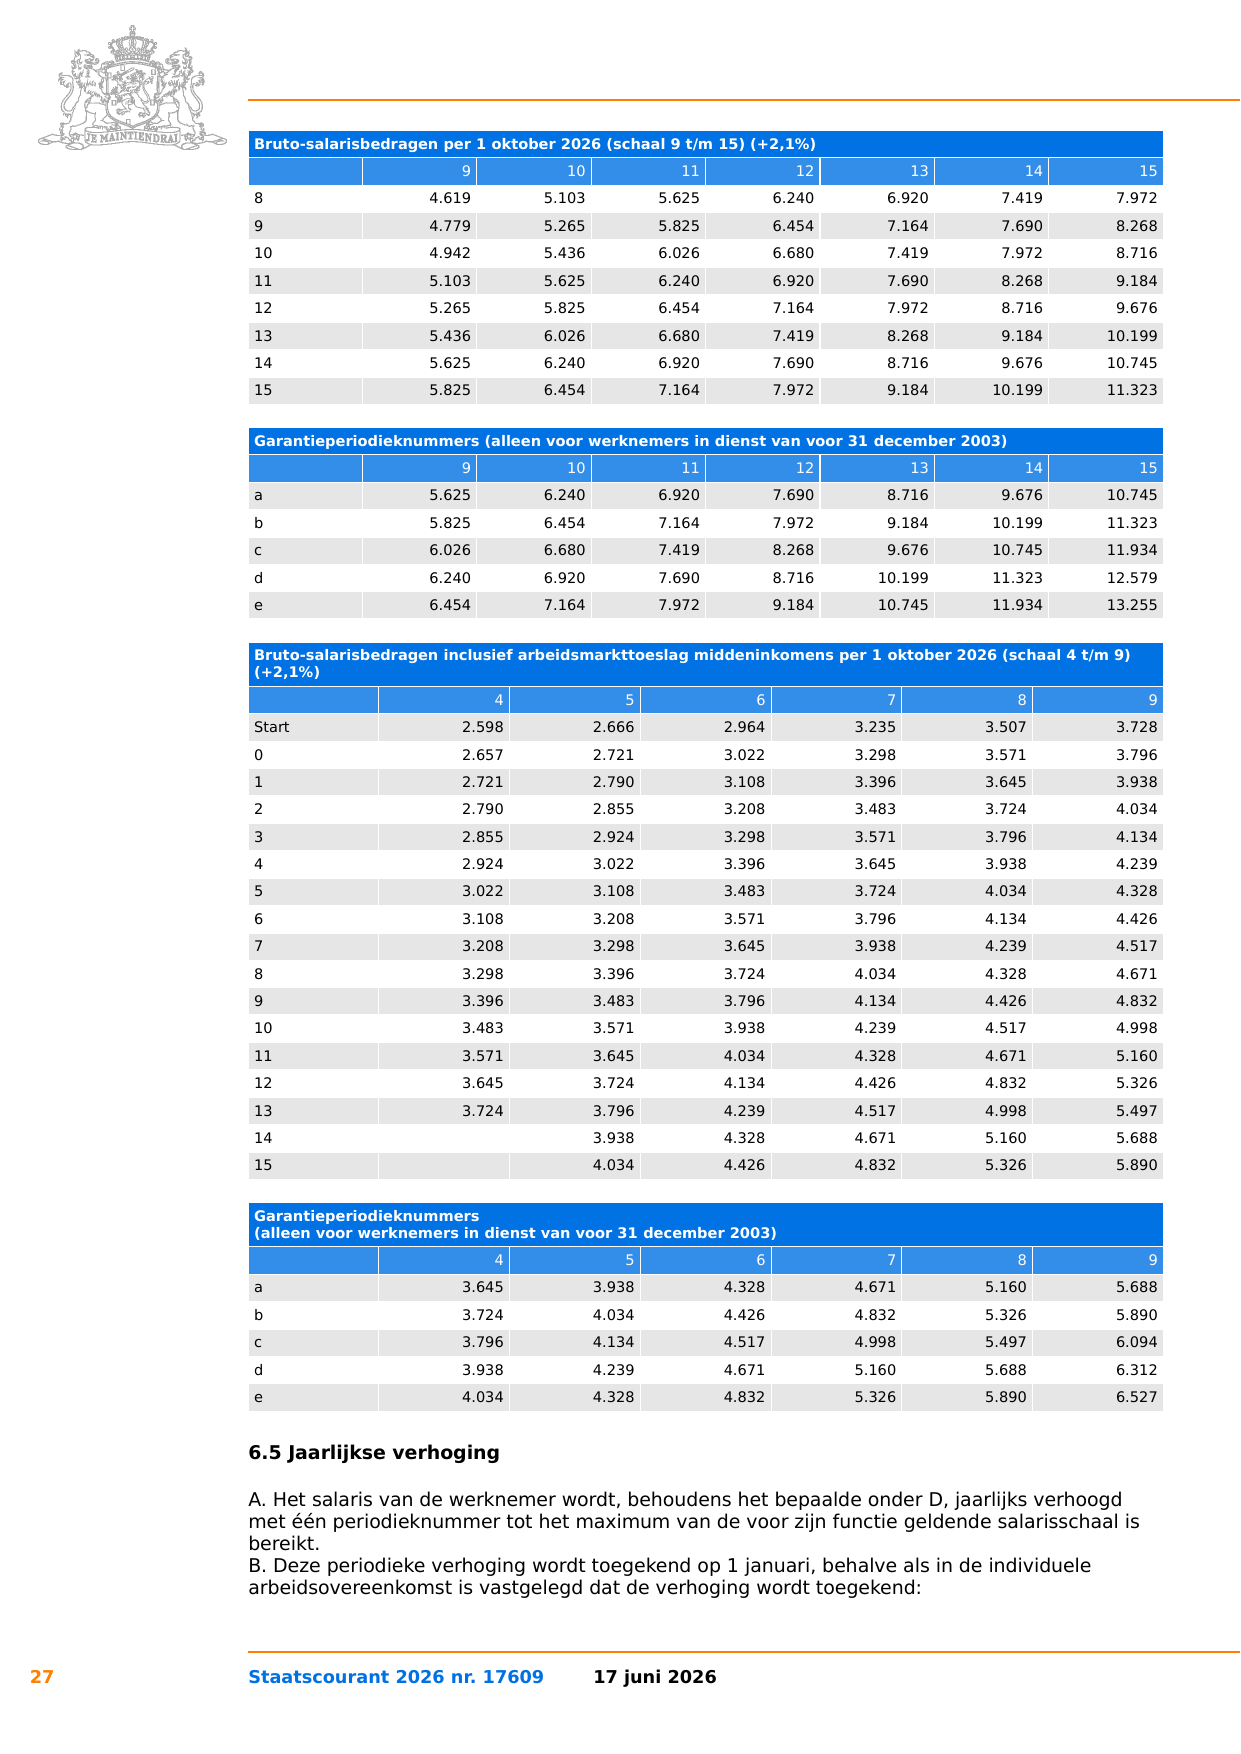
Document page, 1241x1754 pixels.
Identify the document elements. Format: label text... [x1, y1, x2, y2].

table_cell 7.690 [821, 268, 934, 294]
table_cell 6.920 [821, 186, 934, 212]
table_cell 4.671 [641, 1357, 771, 1383]
table_cell 5.103 [477, 186, 591, 212]
table_cell 5.890 [1033, 1302, 1163, 1328]
table_cell 3.571 [641, 906, 771, 932]
table_cell 4.832 [772, 1153, 901, 1179]
table_header Bruto-salarisbedragen per 1 oktober 2026 (schaal 9 t/m 15) (+2,1%) [249, 131, 1163, 157]
table_cell 3.645 [379, 1070, 509, 1097]
table_cell 9.184 [821, 378, 934, 404]
table_cell 5.688 [1033, 1125, 1163, 1152]
table_cell 3.724 [379, 1302, 509, 1328]
table_cell 2.924 [379, 851, 509, 878]
table_cell 2.721 [510, 742, 640, 768]
table_cell 4.328 [641, 1275, 771, 1301]
table_cell 3.022 [641, 742, 771, 768]
table_cell 10.745 [821, 592, 934, 618]
table_cell 4.517 [1033, 934, 1163, 960]
table_cell 8.268 [1049, 213, 1163, 239]
table_cell a [249, 483, 362, 509]
table_cell 6.454 [592, 295, 705, 322]
table_cell 4 [379, 687, 509, 713]
table_cell 3.938 [510, 1125, 640, 1152]
table_cell 4.328 [902, 961, 1032, 987]
table_cell 3.796 [772, 906, 901, 932]
table_cell 5 [510, 1247, 640, 1274]
table_cell 8 [249, 186, 362, 212]
table_cell 7.972 [592, 592, 705, 618]
table_cell 3.298 [379, 961, 509, 987]
table_cell 2.666 [510, 714, 640, 741]
table_cell 4.671 [902, 1043, 1032, 1069]
table_cell 2.964 [641, 714, 771, 741]
table_cell 3.396 [510, 961, 640, 987]
table_cell 6.240 [477, 350, 591, 376]
table_cell 12.579 [1049, 565, 1163, 591]
table_cell 7 [772, 1247, 901, 1274]
table_cell 4.779 [363, 213, 476, 239]
table_cell 4.034 [641, 1043, 771, 1069]
table_cell 15 [249, 378, 362, 404]
table_cell 5.160 [902, 1125, 1032, 1152]
text A. Het salaris van de werknemer wordt, behoudens het bepaalde onder D, jaarlijks verhoogd met één periodieknummer tot het maximum van de voor zijn functie geldende salarisschaal is bereikt. [248, 1489, 1163, 1554]
table_cell 3.728 [1033, 714, 1163, 741]
table_cell 7.972 [1049, 186, 1163, 212]
table_cell 3.298 [641, 824, 771, 850]
table_cell 3.724 [772, 879, 901, 905]
table_cell 6.026 [592, 241, 705, 267]
table_cell 15 [249, 1153, 378, 1179]
table_cell 3.724 [902, 796, 1032, 823]
table_cell 3.796 [510, 1098, 640, 1124]
table_cell 3.571 [902, 742, 1032, 768]
table_cell 3.796 [379, 1330, 509, 1356]
table_cell e [249, 592, 362, 618]
table_cell 9.184 [1049, 268, 1163, 294]
table_cell 6.240 [592, 268, 705, 294]
table_cell [249, 455, 362, 482]
table_cell 14 [935, 158, 1048, 185]
table_cell 4.034 [510, 1302, 640, 1328]
table_cell 1 [249, 769, 378, 795]
table_cell c [249, 538, 362, 564]
table_cell 6.680 [477, 538, 591, 564]
table_cell 13 [249, 323, 362, 349]
table_cell 3.571 [772, 824, 901, 850]
table_cell 4.239 [902, 934, 1032, 960]
table_cell 10.745 [1049, 350, 1163, 376]
table_cell 5.436 [363, 323, 476, 349]
table_cell 9.676 [821, 538, 934, 564]
table_cell 4.034 [772, 961, 901, 987]
table_cell 4.239 [772, 1016, 901, 1042]
table_cell 11.323 [1049, 378, 1163, 404]
table_cell 3.796 [641, 988, 771, 1014]
table_cell 6.454 [363, 592, 476, 618]
table_cell 4.426 [1033, 906, 1163, 932]
table_cell 4.426 [902, 988, 1032, 1014]
table_cell 7.419 [935, 186, 1048, 212]
table_cell 13 [821, 455, 934, 482]
table_cell 12 [706, 455, 819, 482]
table_cell 12 [249, 1070, 378, 1097]
table_cell d [249, 1357, 378, 1383]
table_cell 4.328 [772, 1043, 901, 1069]
table_cell 3.483 [510, 988, 640, 1014]
table_cell 6.240 [477, 483, 591, 509]
table_cell 5.825 [363, 510, 476, 536]
table_cell 7.690 [706, 483, 819, 509]
table_cell 6.094 [1033, 1330, 1163, 1356]
table_cell 5.625 [363, 350, 476, 376]
table_cell 7.690 [706, 350, 819, 376]
table_cell 11.934 [1049, 538, 1163, 564]
table_cell 10.199 [935, 378, 1048, 404]
table_cell 6 [641, 1247, 771, 1274]
table_cell [379, 1125, 509, 1152]
table_cell 7.164 [592, 510, 705, 536]
table_cell 7.164 [821, 213, 934, 239]
table_cell 4.134 [641, 1070, 771, 1097]
table_cell b [249, 1302, 378, 1328]
table_cell b [249, 510, 362, 536]
table_cell 3.396 [641, 851, 771, 878]
table_cell 7.972 [706, 510, 819, 536]
table_cell 8.716 [821, 483, 934, 509]
table_cell 3.796 [1033, 742, 1163, 768]
table_cell 2.598 [379, 714, 509, 741]
table_cell 2.790 [510, 769, 640, 795]
table_cell 2.657 [379, 742, 509, 768]
table_cell 11 [592, 455, 705, 482]
table_cell 4 [249, 851, 378, 878]
table_cell 6.240 [363, 565, 476, 591]
table_cell 6.680 [706, 241, 819, 267]
table_cell 14 [249, 1125, 378, 1152]
table_cell 3.235 [772, 714, 901, 741]
picture [38, 25, 227, 150]
table_cell 5.890 [902, 1384, 1032, 1411]
table_cell 6 [249, 906, 378, 932]
table_cell 4.034 [510, 1153, 640, 1179]
table_cell 3.022 [510, 851, 640, 878]
table_cell 4.328 [510, 1384, 640, 1411]
table_cell 6.680 [592, 323, 705, 349]
table_cell 2 [249, 796, 378, 823]
table_cell 5.825 [363, 378, 476, 404]
table_cell 3.483 [641, 879, 771, 905]
table_cell 7.972 [821, 295, 934, 322]
table_cell 3.938 [641, 1016, 771, 1042]
table_cell 3.645 [902, 769, 1032, 795]
table_cell 8.716 [821, 350, 934, 376]
table_cell 5 [510, 687, 640, 713]
table_cell 4.998 [772, 1330, 901, 1356]
table_cell 7.690 [592, 565, 705, 591]
table_cell 3.571 [510, 1016, 640, 1042]
table_cell 6.454 [706, 213, 819, 239]
table_cell 8.716 [1049, 241, 1163, 267]
table_cell 4.671 [1033, 961, 1163, 987]
table_cell 7 [772, 687, 901, 713]
table_cell 12 [249, 295, 362, 322]
table_cell 10 [249, 1016, 378, 1042]
table_cell 3.724 [641, 961, 771, 987]
table_cell 3.938 [772, 934, 901, 960]
table_cell 4.832 [772, 1302, 901, 1328]
table_cell 3.938 [902, 851, 1032, 878]
table_cell 5.326 [1033, 1070, 1163, 1097]
table_cell 4.671 [772, 1125, 901, 1152]
subtitle 6.5 Jaarlijkse verhoging [248, 1442, 1163, 1464]
table_cell 9 [249, 988, 378, 1014]
table_cell 5.326 [902, 1302, 1032, 1328]
table_cell 10 [477, 455, 591, 482]
table_cell 3.571 [379, 1043, 509, 1069]
table_cell 3.507 [902, 714, 1032, 741]
table_cell 0 [249, 742, 378, 768]
table_cell 5.326 [772, 1384, 901, 1411]
table_cell 3.483 [772, 796, 901, 823]
table_cell 6.920 [477, 565, 591, 591]
table_cell 4.426 [641, 1302, 771, 1328]
table_cell 15 [1049, 455, 1163, 482]
table_cell 3.108 [510, 879, 640, 905]
table_cell 4.328 [1033, 879, 1163, 905]
table_cell 5.625 [363, 483, 476, 509]
table_cell 4.239 [510, 1357, 640, 1383]
table_cell 9.184 [935, 323, 1048, 349]
table_cell 10.199 [821, 565, 934, 591]
table_cell 10.745 [1049, 483, 1163, 509]
table_cell 8 [902, 687, 1032, 713]
table_cell 3.483 [379, 1016, 509, 1042]
table_cell 5.625 [477, 268, 591, 294]
table_cell 9.676 [935, 350, 1048, 376]
table_header Garantieperiodieknummers (alleen voor werknemers in dienst van voor 31 december 2003) [249, 428, 1163, 454]
table_cell 5.265 [363, 295, 476, 322]
table_cell 6 [641, 687, 771, 713]
table_cell 10.199 [935, 510, 1048, 536]
table_cell 5.103 [363, 268, 476, 294]
table_cell 9 [1033, 1247, 1163, 1274]
table_cell 6.312 [1033, 1357, 1163, 1383]
table_header Bruto-salarisbedragen inclusief arbeidsmarkttoeslag middeninkomens per 1 oktober 2026 (schaal 4 t/m 9) (+2,1%) [249, 643, 1163, 686]
table_cell 3.108 [641, 769, 771, 795]
table_cell 4.832 [902, 1070, 1032, 1097]
table_cell 9 [363, 158, 476, 185]
table_cell 5.625 [592, 186, 705, 212]
table_cell 3.298 [510, 934, 640, 960]
table_cell 2.855 [379, 824, 509, 850]
table_cell 8.268 [706, 538, 819, 564]
table_cell 4.134 [1033, 824, 1163, 850]
table_cell 3.208 [510, 906, 640, 932]
table_cell 7.419 [706, 323, 819, 349]
table_cell 8 [249, 961, 378, 987]
table_cell a [249, 1275, 378, 1301]
table_cell 2.855 [510, 796, 640, 823]
table_cell 3.208 [641, 796, 771, 823]
table_cell 6.026 [363, 538, 476, 564]
table_cell 4.034 [1033, 796, 1163, 823]
table_cell 3.938 [1033, 769, 1163, 795]
table_cell 9.184 [706, 592, 819, 618]
table_cell 13.255 [1049, 592, 1163, 618]
table_cell 3.645 [772, 851, 901, 878]
table_cell 9.676 [1049, 295, 1163, 322]
table_cell 3.396 [379, 988, 509, 1014]
table_cell 5.688 [902, 1357, 1032, 1383]
table_cell 3.108 [379, 906, 509, 932]
table_cell e [249, 1384, 378, 1411]
table_cell 3.724 [379, 1098, 509, 1124]
table_cell 8.268 [821, 323, 934, 349]
table_cell 5.160 [902, 1275, 1032, 1301]
table_cell 7.690 [935, 213, 1048, 239]
table_cell 5.497 [1033, 1098, 1163, 1124]
table_cell 5.160 [1033, 1043, 1163, 1069]
table_cell [249, 158, 362, 185]
table_cell 7 [249, 934, 378, 960]
table_cell 5.825 [477, 295, 591, 322]
text B. Deze periodieke verhoging wordt toegekend op 1 januari, behalve als in de individuele arbeidsovereenkomst is vastgelegd dat de verhoging wordt toegekend: [248, 1554, 1163, 1598]
table_cell 3.724 [510, 1070, 640, 1097]
table_header Garantieperiodieknummers (alleen voor werknemers in dienst van voor 31 december 2003) [249, 1203, 1163, 1246]
table_cell 8.268 [935, 268, 1048, 294]
table_cell 3.298 [772, 742, 901, 768]
table_cell 3.938 [379, 1357, 509, 1383]
table_cell 10 [249, 241, 362, 267]
table_cell 5.326 [902, 1153, 1032, 1179]
table_cell 11.323 [1049, 510, 1163, 536]
table_cell 3.022 [379, 879, 509, 905]
table_cell 15 [1049, 158, 1163, 185]
table_cell [249, 1247, 378, 1274]
table_cell 9.184 [821, 510, 934, 536]
table_cell 10.199 [1049, 323, 1163, 349]
table_cell 2.721 [379, 769, 509, 795]
table_cell 9 [1033, 687, 1163, 713]
table_cell 12 [706, 158, 819, 185]
table_cell 11 [249, 268, 362, 294]
table_cell 6.026 [477, 323, 591, 349]
table_cell 6.240 [706, 186, 819, 212]
table_cell 7.972 [706, 378, 819, 404]
table_cell 5.890 [1033, 1153, 1163, 1179]
table_cell 5.265 [477, 213, 591, 239]
table_cell Start [249, 714, 378, 741]
table_cell 11 [249, 1043, 378, 1069]
table_cell 7.164 [592, 378, 705, 404]
table_cell 4.034 [902, 879, 1032, 905]
table_cell 4.426 [641, 1153, 771, 1179]
table_cell 6.454 [477, 510, 591, 536]
table_cell 4.998 [1033, 1016, 1163, 1042]
table_cell 11 [592, 158, 705, 185]
table_cell 3.396 [772, 769, 901, 795]
table_cell 5.497 [902, 1330, 1032, 1356]
table_cell 4.034 [379, 1384, 509, 1411]
table_cell 6.920 [592, 483, 705, 509]
table_cell [379, 1153, 509, 1179]
table_cell 4.328 [641, 1125, 771, 1152]
table_cell 3.208 [379, 934, 509, 960]
table_cell 5.825 [592, 213, 705, 239]
table_cell 13 [249, 1098, 378, 1124]
table_cell d [249, 565, 362, 591]
table_cell 2.790 [379, 796, 509, 823]
table_cell 10 [477, 158, 591, 185]
table_cell 3 [249, 824, 378, 850]
table_cell 13 [821, 158, 934, 185]
table_cell 9 [363, 455, 476, 482]
table_cell 4.942 [363, 241, 476, 267]
table_cell 4.239 [1033, 851, 1163, 878]
table_cell 11.323 [935, 565, 1048, 591]
table_cell 4 [379, 1247, 509, 1274]
table_cell 3.645 [641, 934, 771, 960]
table_cell 9 [249, 213, 362, 239]
table_cell 8.716 [935, 295, 1048, 322]
table_cell 7.419 [592, 538, 705, 564]
table_cell 7.164 [477, 592, 591, 618]
table_cell 4.134 [902, 906, 1032, 932]
table_cell 3.645 [379, 1275, 509, 1301]
table_cell 4.134 [772, 988, 901, 1014]
table_cell 3.938 [510, 1275, 640, 1301]
table_cell 4.671 [772, 1275, 901, 1301]
table_cell 9.676 [935, 483, 1048, 509]
table_cell 4.426 [772, 1070, 901, 1097]
table_cell 4.619 [363, 186, 476, 212]
table_cell [249, 687, 378, 713]
table_cell 4.832 [641, 1384, 771, 1411]
table_cell 14 [935, 455, 1048, 482]
table_cell 4.517 [902, 1016, 1032, 1042]
table_cell 7.419 [821, 241, 934, 267]
table_cell 4.832 [1033, 988, 1163, 1014]
table_cell 10.745 [935, 538, 1048, 564]
table_cell 6.920 [592, 350, 705, 376]
table_cell 2.924 [510, 824, 640, 850]
table_cell 8 [902, 1247, 1032, 1274]
table_cell 4.239 [641, 1098, 771, 1124]
table_cell 8.716 [706, 565, 819, 591]
table_cell 5.436 [477, 241, 591, 267]
table_cell 4.134 [510, 1330, 640, 1356]
table_cell 4.517 [772, 1098, 901, 1124]
table_cell 7.164 [706, 295, 819, 322]
table_cell 11.934 [935, 592, 1048, 618]
table_cell 6.920 [706, 268, 819, 294]
table_cell c [249, 1330, 378, 1356]
table_cell 7.972 [935, 241, 1048, 267]
table_cell 3.796 [902, 824, 1032, 850]
table_cell 4.998 [902, 1098, 1032, 1124]
table_cell 5.688 [1033, 1275, 1163, 1301]
table_cell 6.454 [477, 378, 591, 404]
table_cell 6.527 [1033, 1384, 1163, 1411]
table_cell 5.160 [772, 1357, 901, 1383]
table_cell 4.517 [641, 1330, 771, 1356]
table_cell 5 [249, 879, 378, 905]
table_cell 14 [249, 350, 362, 376]
table_cell 3.645 [510, 1043, 640, 1069]
